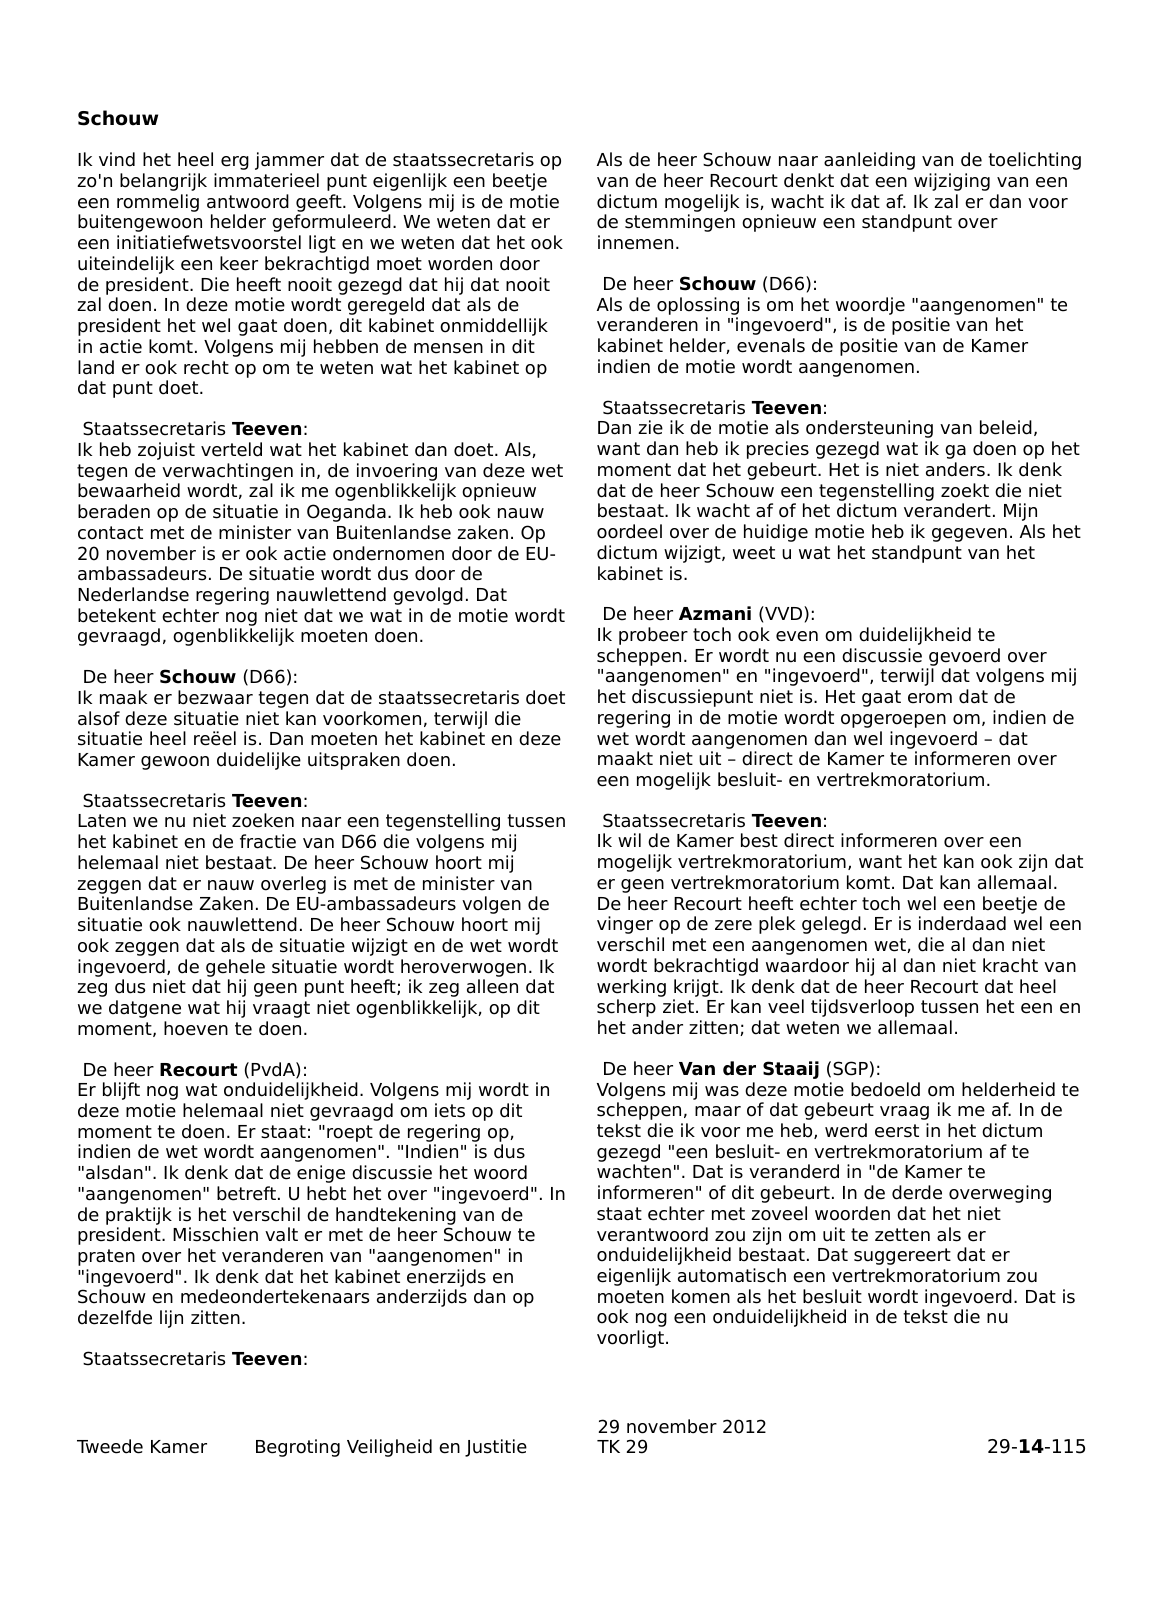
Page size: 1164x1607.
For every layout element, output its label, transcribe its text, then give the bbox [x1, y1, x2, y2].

text Als de oplossing is om het woordje "aangenomen" te veranderen in "ingevoerd", is de positie van het kabinet helder, evenals de positie van de Kamer indien de motie wordt aangenomen. [596, 294, 1087, 377]
text De heer Recourt (PvdA): [77, 1059, 567, 1080]
text De heer Azmani (VVD): [596, 604, 1087, 625]
text Staatssecretaris Teeven: [77, 791, 567, 811]
text Ik wil de Kamer best direct informeren over een mogelijk vertrekmoratorium, want het kan ook zijn dat er geen vertrekmoratorium komt. Dat kan allemaal. De heer Recourt heeft echter toch wel een beetje de vinger op de zere plek gelegd. Er is inderdaad wel een verschil met een aangenomen wet, die al dan niet wordt bekrachtigd waardoor hij al dan niet kracht van werking krijgt. Ik denk dat de heer Recourt dat heel scherp ziet. Er kan veel tijdsverloop tussen het een en het ander zitten; dat weten we allemaal. [596, 831, 1087, 1039]
text Dan zie ik de motie als ondersteuning van beleid, want dan heb ik precies gezegd wat ik ga doen op het moment dat het gebeurt. Het is niet anders. Ik denk dat de heer Schouw een tegenstelling zoekt die niet bestaat. Ik wacht af of het dictum verandert. Mijn oordeel over de huidige motie heb ik gegeven. Als het dictum wijzigt, weet u wat het standpunt van het kabinet is. [596, 418, 1087, 584]
text Er blijft nog wat onduidelijkheid. Volgens mij wordt in deze motie helemaal niet gevraagd om iets op dit moment te doen. Er staat: "roept de regering op, indien de wet wordt aangenomen". "Indien" is dus "alsdan". Ik denk dat de enige discussie het woord "aangenomen" betreft. U hebt het over "ingevoerd". In de praktijk is het verschil de handtekening van de president. Misschien valt er met de heer Schouw te praten over het veranderen van "aangenomen" in "ingevoerd". Ik denk dat het kabinet enerzijds en Schouw en medeondertekenaars anderzijds dan op dezelfde lijn zitten. [77, 1080, 567, 1329]
text Ik heb zojuist verteld wat het kabinet dan doet. Als, tegen de verwachtingen in, de invoering van deze wet bewaarheid wordt, zal ik me ogenblikkelijk opnieuw beraden op de situatie in Oeganda. Ik heb ook nauw contact met de minister van Buitenlandse zaken. Op 20 november is er ook actie ondernomen door de EU-ambassadeurs. De situatie wordt dus door de Nederlandse regering nauwlettend gevolgd. Dat betekent echter nog niet dat we wat in de motie wordt gevraagd, ogenblikkelijk moeten doen. [77, 440, 567, 647]
text Staatssecretaris Teeven: [77, 1349, 567, 1369]
text De heer Van der Staaij (SGP): [596, 1059, 1087, 1079]
text Ik maak er bezwaar tegen dat de staatssecretaris doet alsof deze situatie niet kan voorkomen, terwijl die situatie heel reëel is. Dan moeten het kabinet en deze Kamer gewoon duidelijke uitspraken doen. [77, 688, 567, 771]
text Volgens mij was deze motie bedoeld om helderheid te scheppen, maar of dat gebeurt vraag ik me af. In de tekst die ik voor me heb, werd eerst in het dictum gezegd "een besluit- en vertrekmoratorium af te wachten". Dat is veranderd in "de Kamer te informeren" of dit gebeurt. In de derde overweging staat echter met zoveel woorden dat het niet verantwoord zou zijn om uit te zetten als er onduidelijkheid bestaat. Dat suggereert dat er eigenlijk automatisch een vertrekmoratorium zou moeten komen als het besluit wordt ingevoerd. Dat is ook nog een onduidelijkheid in de tekst die nu voorligt. [596, 1079, 1087, 1349]
text Als de heer Schouw naar aanleiding van de toelichting van de heer Recourt denkt dat een wijziging van een dictum mogelijk is, wacht ik dat af. Ik zal er dan voor de stemmingen opnieuw een standpunt over innemen. [596, 150, 1087, 254]
text Staatssecretaris Teeven: [77, 419, 567, 440]
text De heer Schouw (D66): [596, 274, 1087, 294]
text Staatssecretaris Teeven: [596, 397, 1087, 418]
text Laten we nu niet zoeken naar een tegenstelling tussen het kabinet en de fractie van D66 die volgens mij helemaal niet bestaat. De heer Schouw hoort mij zeggen dat er nauw overleg is met de minister van Buitenlandse Zaken. De EU-ambassadeurs volgen de situatie ook nauwlettend. De heer Schouw hoort mij ook zeggen dat als de situatie wijzigt en de wet wordt ingevoerd, de gehele situatie wordt heroverwogen. Ik zeg dus niet dat hij geen punt heeft; ik zeg alleen dat we datgene wat hij vraagt niet ogenblikkelijk, op dit moment, hoeven te doen. [77, 811, 567, 1039]
text Ik vind het heel erg jammer dat de staatssecretaris op zo'n belangrijk immaterieel punt eigenlijk een beetje een rommelig antwoord geeft. Volgens mij is de motie buitengewoon helder geformuleerd. We weten dat er een initiatiefwetsvoorstel ligt en we weten dat het ook uiteindelijk een keer bekrachtigd moet worden door de president. Die heeft nooit gezegd dat hij dat nooit zal doen. In deze motie wordt geregeld dat als de president het wel gaat doen, dit kabinet onmiddellijk in actie komt. Volgens mij hebben de mensen in dit land er ook recht op om te weten wat het kabinet op dat punt doet. [77, 150, 567, 399]
text De heer Schouw (D66): [77, 667, 567, 688]
text Ik probeer toch ook even om duidelijkheid te scheppen. Er wordt nu een discussie gevoerd over "aangenomen" en "ingevoerd", terwijl dat volgens mij het discussiepunt niet is. Het gaat erom dat de regering in de motie wordt opgeroepen om, indien de wet wordt aangenomen dan wel ingevoerd – dat maakt niet uit – direct de Kamer te informeren over een mogelijk besluit- en vertrekmoratorium. [596, 625, 1087, 791]
text Staatssecretaris Teeven: [596, 811, 1087, 831]
